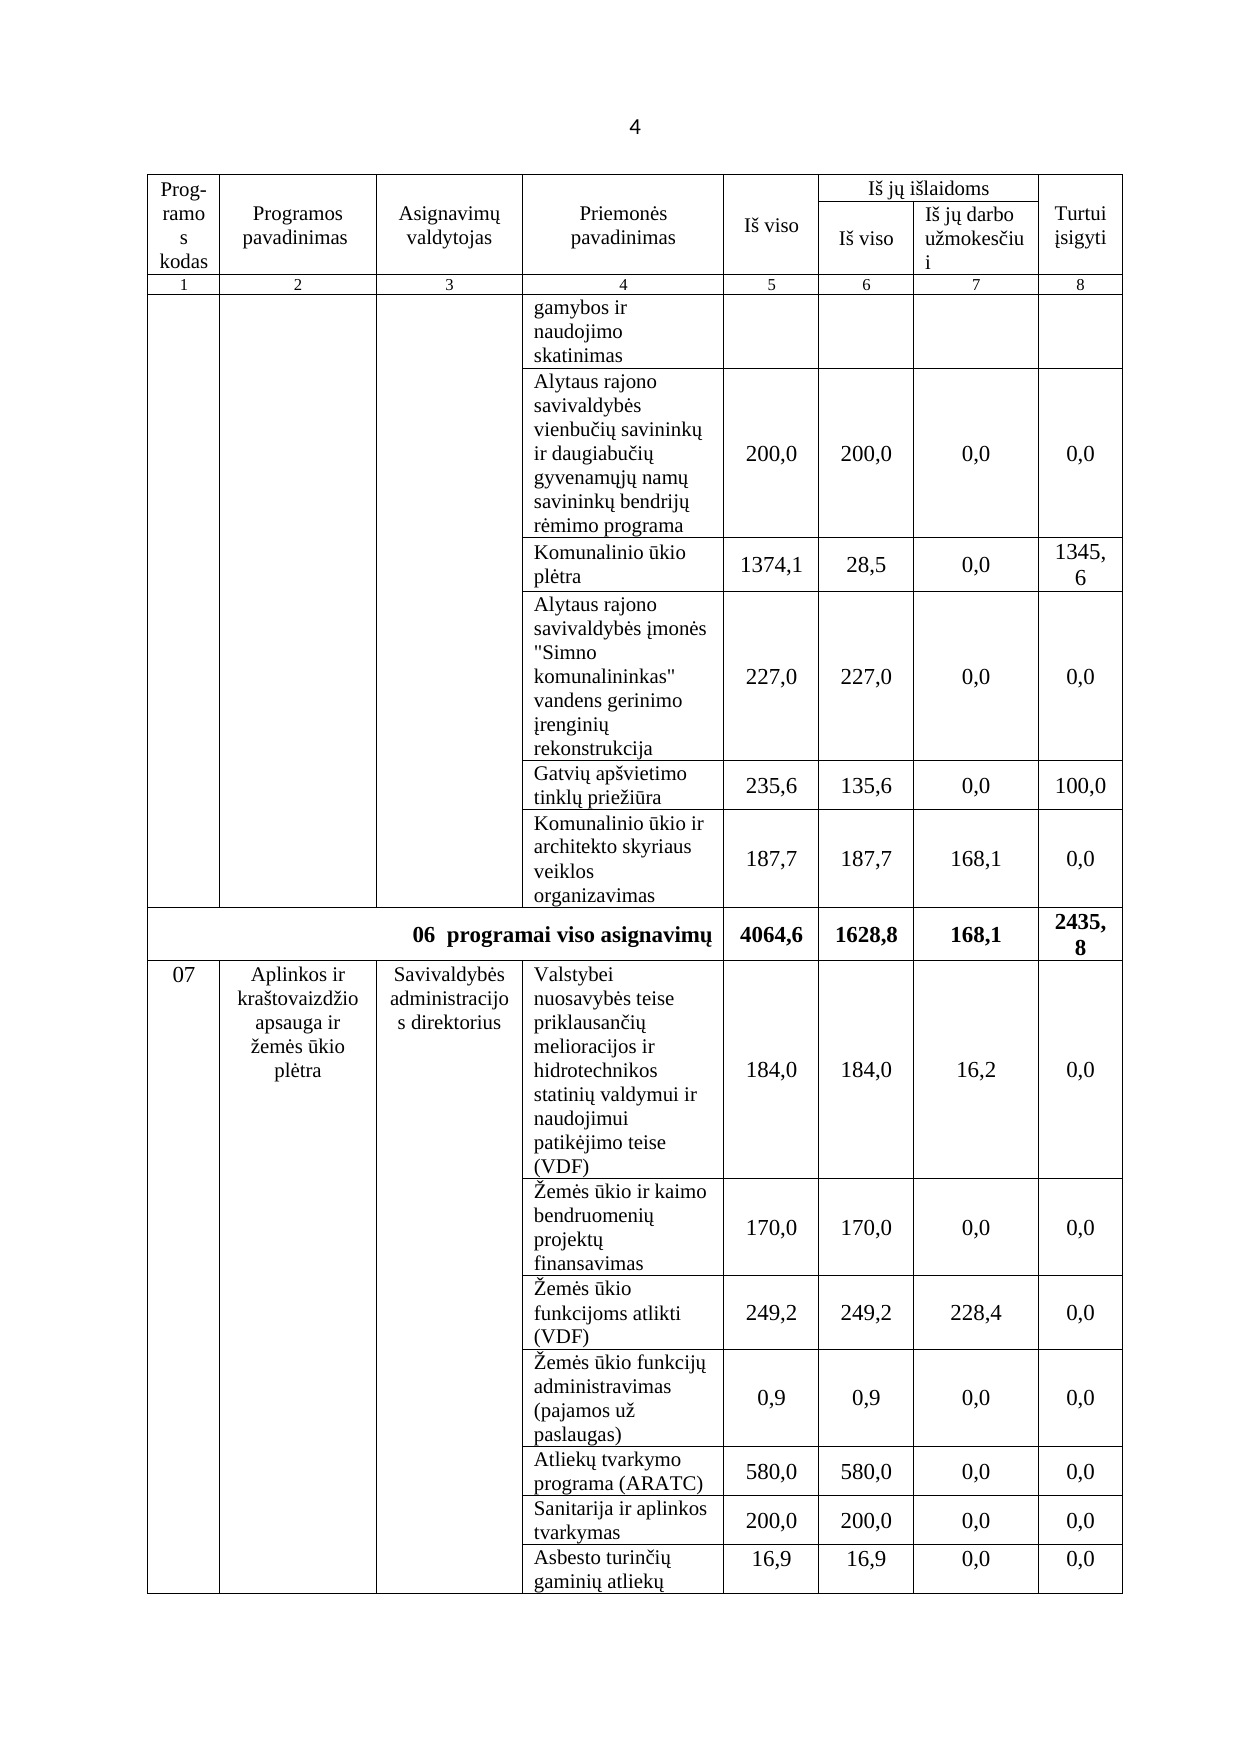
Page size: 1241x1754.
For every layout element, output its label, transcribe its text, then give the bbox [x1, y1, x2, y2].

table_cell 170,0 [819, 1179, 913, 1275]
table_cell 0,0 [1039, 1350, 1122, 1446]
table_cell 0,9 [724, 1350, 818, 1446]
table_cell 200,0 [819, 1496, 913, 1544]
table_cell 580,0 [724, 1447, 818, 1495]
table_cell 135,6 [819, 761, 913, 809]
table_cell Alytaus rajono savivaldybės vienbučių savininkų ir daugiabučių gyvenamųjų namų savininkų bendrijų rėmimo programa [523, 369, 723, 537]
table_cell 16,9 [724, 1545, 818, 1593]
table_cell Sanitarija ir aplinkos tvarkymas [523, 1496, 723, 1544]
table_cell [148, 295, 219, 907]
table_cell Komunalinio ūkio ir architekto skyriaus veiklos organizavimas [523, 810, 723, 907]
table_cell Aplinkos ir kraštovaizdžio apsauga ir žemės ūkio plėtra [220, 961, 376, 1593]
table_cell 228,4 [914, 1276, 1038, 1348]
table_cell 1345,6 [1039, 538, 1122, 591]
table_cell 0,0 [1039, 1179, 1122, 1275]
table_cell 5 [724, 275, 818, 294]
table_header Prog-ramos kodas [148, 175, 219, 274]
table_cell 8 [1039, 275, 1122, 294]
table_cell Valstybei nuosavybės teise priklausančių melioracijos ir hidrotechnikos statinių valdymui ir naudojimui patikėjimo teise (VDF) [523, 961, 723, 1178]
table_cell 2 [220, 275, 376, 294]
table_cell 16,9 [819, 1545, 913, 1593]
table_cell 0,0 [1039, 1447, 1122, 1495]
table_cell [819, 295, 913, 367]
table_cell 227,0 [819, 592, 913, 760]
table_cell 168,1 [914, 908, 1038, 960]
table_cell 1628,8 [819, 908, 913, 960]
table_cell 227,0 [724, 592, 818, 760]
table_cell 0,0 [914, 1447, 1038, 1495]
table_cell 3 [377, 275, 522, 294]
table_cell Komunalinio ūkio plėtra [523, 538, 723, 591]
table_cell 0,0 [914, 1496, 1038, 1544]
table_cell 2435,8 [1039, 908, 1122, 960]
table_cell 0,0 [1039, 1496, 1122, 1544]
table_cell [377, 295, 522, 907]
table_cell 06 programai viso asignavimų [148, 908, 723, 960]
table_cell Alytaus rajono savivaldybės įmonės "Simno komunalininkas" vandens gerinimo įrenginių rekonstrukcija [523, 592, 723, 760]
table_cell Žemės ūkio funkcijoms atlikti (VDF) [523, 1276, 723, 1348]
table_cell [220, 295, 376, 907]
table_header Programos pavadinimas [220, 175, 376, 274]
table_cell 0,0 [1039, 1276, 1122, 1348]
table_cell Žemės ūkio funkcijų administravimas (pajamos už paslaugas) [523, 1350, 723, 1446]
table_cell 16,2 [914, 961, 1038, 1178]
table_cell 4064,6 [724, 908, 818, 960]
table_cell [724, 295, 818, 367]
table_cell 168,1 [914, 810, 1038, 907]
table_cell 170,0 [724, 1179, 818, 1275]
table_cell 0,0 [1039, 369, 1122, 537]
table_cell 187,7 [819, 810, 913, 907]
table_header Turtui įsigyti [1039, 175, 1122, 274]
table_cell 249,2 [819, 1276, 913, 1348]
table_cell 200,0 [724, 369, 818, 537]
table_cell 1374,1 [724, 538, 818, 591]
table_cell 0,0 [914, 761, 1038, 809]
table_cell 28,5 [819, 538, 913, 591]
table_cell Savivaldybės administracijos direktorius [377, 961, 522, 1593]
table_cell 0,0 [914, 1545, 1038, 1593]
table_cell 580,0 [819, 1447, 913, 1495]
table_cell 0,0 [914, 1179, 1038, 1275]
table_cell [914, 295, 1038, 367]
table_cell 7 [914, 275, 1038, 294]
table_header Iš viso [724, 175, 818, 274]
table_cell Žemės ūkio ir kaimo bendruomenių projektų finansavimas [523, 1179, 723, 1275]
table_cell 200,0 [819, 369, 913, 537]
table_cell 4 [523, 275, 723, 294]
table_cell 07 [148, 961, 219, 1593]
table_cell 100,0 [1039, 761, 1122, 809]
table_cell 184,0 [819, 961, 913, 1178]
table_cell Asbesto turinčių gaminių atliekų [523, 1545, 723, 1593]
table_cell 0,0 [1039, 592, 1122, 760]
table_cell 184,0 [724, 961, 818, 1178]
table_header Iš jų išlaidoms [819, 175, 1038, 201]
table_cell [1039, 295, 1122, 367]
table_cell 0,9 [819, 1350, 913, 1446]
table_cell Iš viso [819, 202, 913, 274]
table_cell Gatvių apšvietimo tinklų priežiūra [523, 761, 723, 809]
table_cell 200,0 [724, 1496, 818, 1544]
table_cell 249,2 [724, 1276, 818, 1348]
table_cell 6 [819, 275, 913, 294]
table_header Priemonės pavadinimas [523, 175, 723, 274]
table_cell 0,0 [914, 1350, 1038, 1446]
table_cell 0,0 [1039, 810, 1122, 907]
table_cell 0,0 [914, 538, 1038, 591]
table_cell gamybos ir naudojimo skatinimas [523, 295, 723, 367]
table_cell Iš jų darbo užmokesčiui [914, 202, 1038, 274]
table_cell 0,0 [1039, 1545, 1122, 1593]
table_header Asignavimų valdytojas [377, 175, 522, 274]
table_cell 0,0 [914, 592, 1038, 760]
table_cell 187,7 [724, 810, 818, 907]
table_cell Atliekų tvarkymo programa (ARATC) [523, 1447, 723, 1495]
table_cell 0,0 [1039, 961, 1122, 1178]
table_cell 0,0 [914, 369, 1038, 537]
table_cell 235,6 [724, 761, 818, 809]
table_cell 1 [148, 275, 219, 294]
